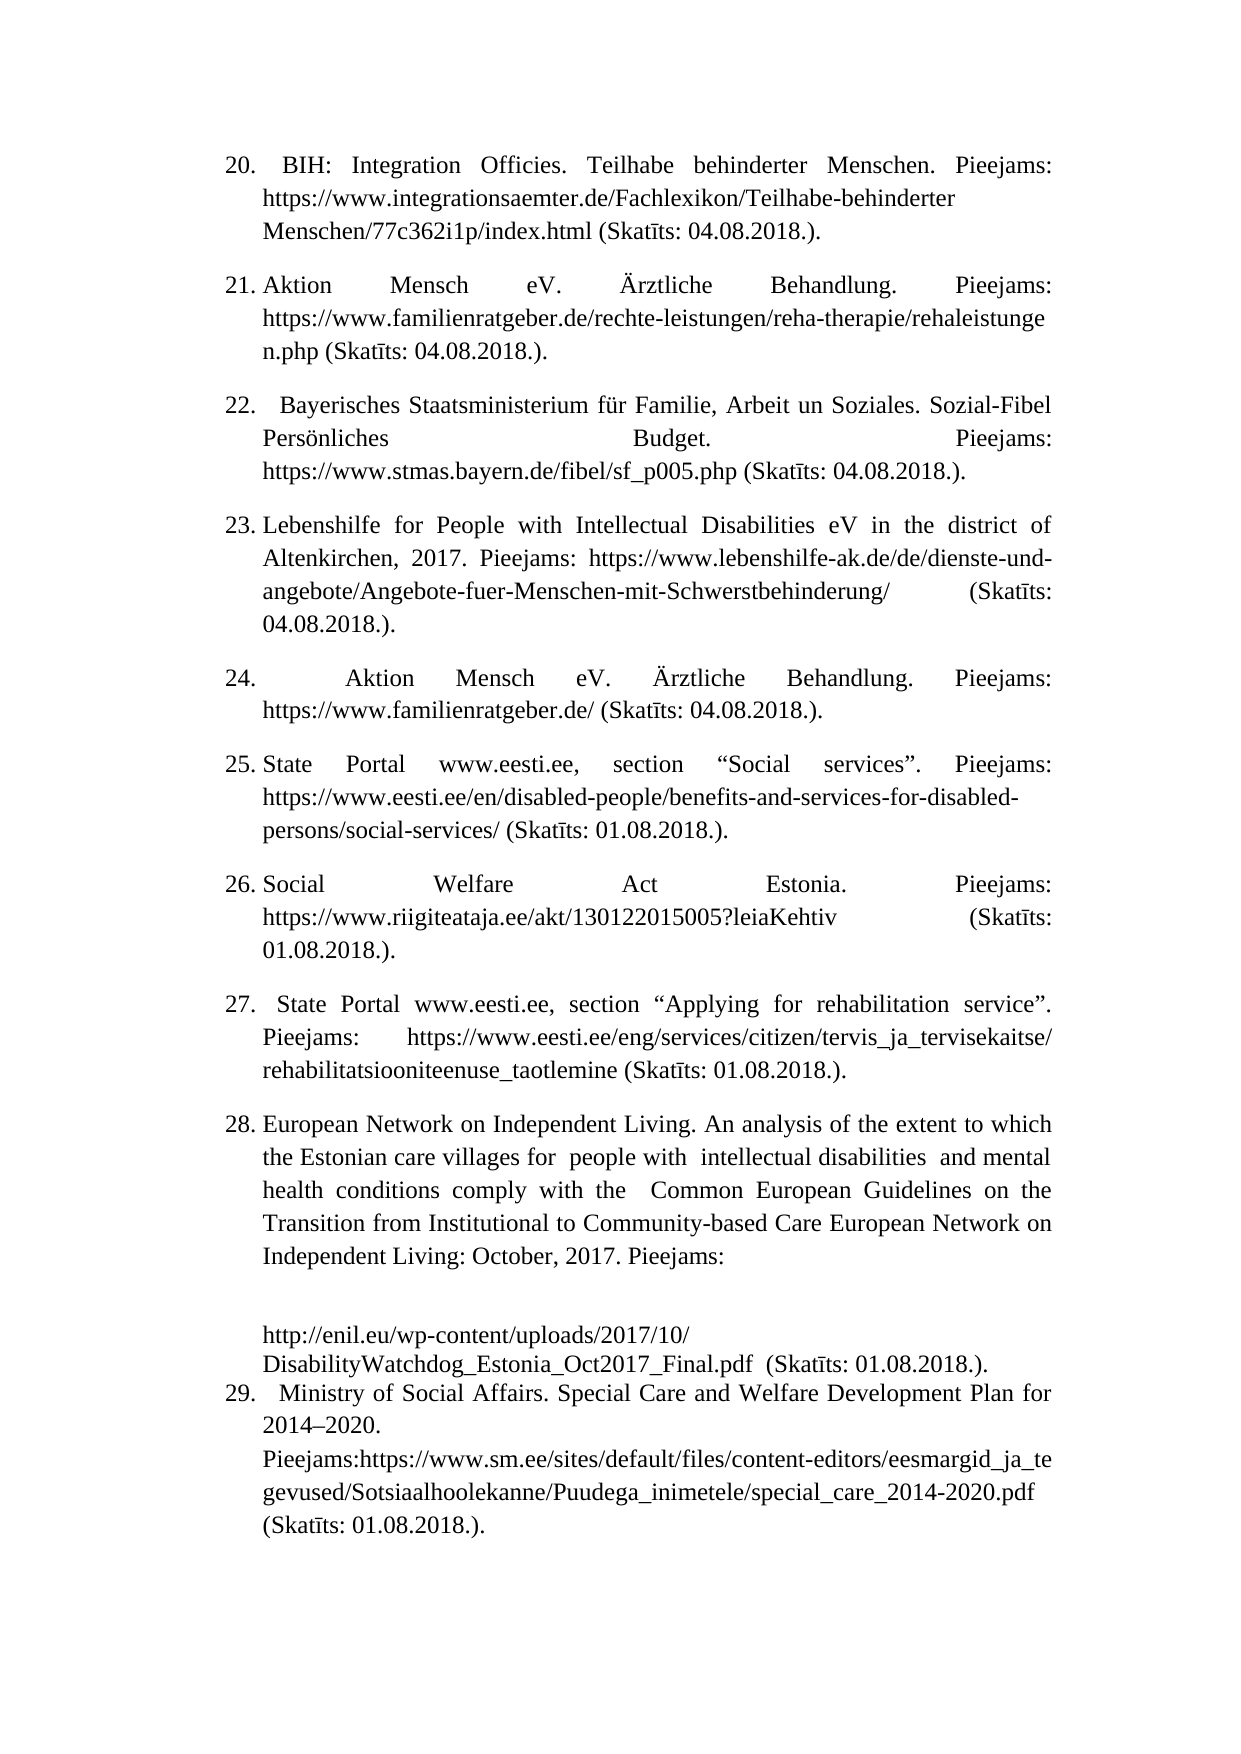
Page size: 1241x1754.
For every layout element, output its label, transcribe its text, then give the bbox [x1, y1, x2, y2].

list Aktion Mensch eV. Ärztliche Behandlung. Pieejams: https://www.familienratgeber.de/ (Skatīts: 04.08.2018.). [225, 663, 1053, 724]
list Social Welfare Act Estonia. Pieejams: https://www.riigiteataja.ee/akt/130122015005?leiaKehtiv (Skatīts: 01.08.2018.). [225, 869, 1053, 964]
list Bayerisches Staatsministerium für Familie, Arbeit un Soziales. Sozial-Fibel Persönliches Budget. Pieejams: https://www.stmas.bayern.de/fibel/sf_p005.php (Skatīts: 04.08.2018.). [225, 390, 1053, 484]
list State Portal www.eesti.ee, section “Social services”. Pieejams: https://www.eesti.ee/en/disabled-people/benefits-and-services-for-disabled-persons/social-services/ (Skatīts: 01.08.2018.). [225, 749, 1053, 844]
list Ministry of Social Affairs. Special Care and Welfare Development Plan for 2014–2020. Pieejams:https://www.sm.ee/sites/default/files/content-editors/eesmargid_ja_tegevused/Sotsiaalhoolekanne/Puudega_inimetele/special_care_2014-2020.pdf (Skatīts: 01.08.2018.). [225, 1378, 1053, 1538]
list Aktion Mensch eV. Ärztliche Behandlung. Pieejams: https://www.familienratgeber.de/rechte-leistungen/reha-therapie/rehaleistungen.php (Skatīts: 04.08.2018.). [225, 270, 1053, 365]
text http://enil.eu/wp-content/uploads/2017/10/DisabilityWatchdog_Estonia_Oct2017_Final.pdf (Skatīts: 01.08.2018.). [262, 1320, 1053, 1378]
list State Portal www.eesti.ee, section “Applying for rehabilitation service”. Pieejams: https://www.eesti.ee/eng/services/citizen/tervis_ja_tervisekaitse/rehabilitatsiooniteenuse_taotlemine (Skatīts: 01.08.2018.). [225, 989, 1053, 1084]
list BIH: Integration Officies. Teilhabe behinderter Menschen. Pieejams: https://www.integrationsaemter.de/Fachlexikon/Teilhabe-behinderter Menschen/77c362i1p/index.html (Skatīts: 04.08.2018.). [225, 150, 1053, 245]
list European Network on Independent Living. An analysis of the extent to which the Estonian care villages for people with intellectual disabilities and mental health conditions comply with the Common European Guidelines on the Transition from Institutional to Community-based Care European Network on Independent Living: October, 2017. Pieejams: [225, 1109, 1053, 1270]
list Lebenshilfe for People with Intellectual Disabilities eV in the district of Altenkirchen, 2017. Pieejams: https://www.lebenshilfe-ak.de/de/dienste-und-angebote/Angebote-fuer-Menschen-mit-Schwerstbehinderung/ (Skatīts: 04.08.2018.). [225, 510, 1053, 637]
